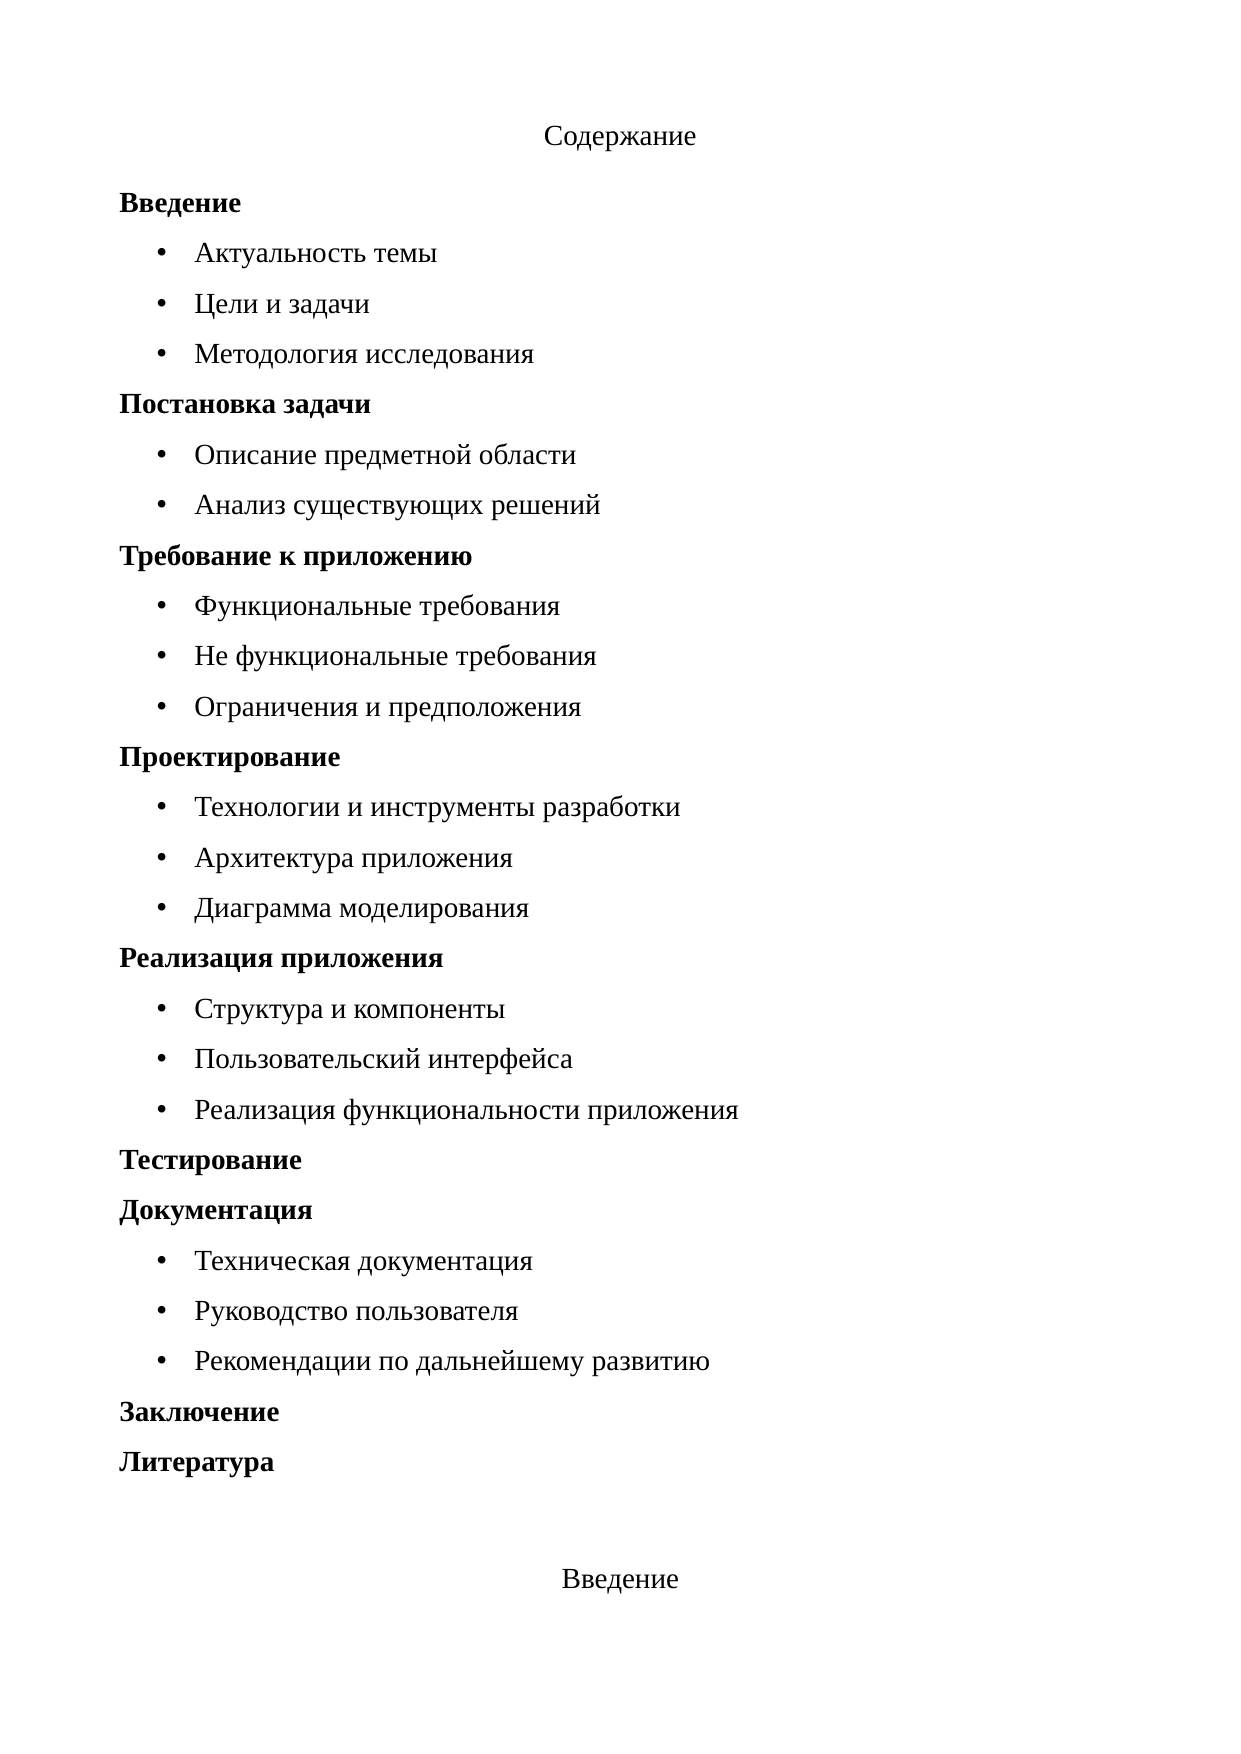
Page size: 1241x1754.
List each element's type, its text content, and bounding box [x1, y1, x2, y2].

table_cell [1014, 1142, 1122, 1192]
table_cell [1014, 1444, 1122, 1494]
table_cell Литература [118, 1444, 1014, 1494]
table_cell [1014, 941, 1122, 1142]
table_cell [1014, 1192, 1122, 1394]
table_cell [1014, 538, 1122, 739]
table_cell Документация Техническая документация Руководство пользователя Рекомендации по дальнейшему развитию [118, 1192, 1014, 1394]
table_header [1014, 185, 1122, 387]
table_cell Тестирование [118, 1142, 1014, 1192]
table_cell [1014, 739, 1122, 941]
table_cell [1014, 1394, 1122, 1444]
table_cell [118, 1494, 1014, 1528]
table_cell Заключение [118, 1394, 1014, 1444]
table_cell Проектирование Технологии и инструменты разработки Архитектура приложения Диаграмма моделирования [118, 739, 1014, 941]
table_cell Постановка задачи Описание предметной области Анализ существующих решений [118, 387, 1014, 538]
table_header Введение Актуальность темы Цели и задачи Методология исследования [118, 185, 1014, 387]
table_cell [1014, 1494, 1122, 1528]
text Введение [118, 1561, 1122, 1595]
table_cell [1014, 387, 1122, 538]
table_cell Реализация приложения Структура и компоненты Пользовательский интерфейса Реализация функциональности приложения [118, 941, 1014, 1142]
text Содержание [118, 118, 1122, 152]
table_cell Требование к приложению Функциональные требования Не функциональные требования Ограничения и предположения [118, 538, 1014, 739]
